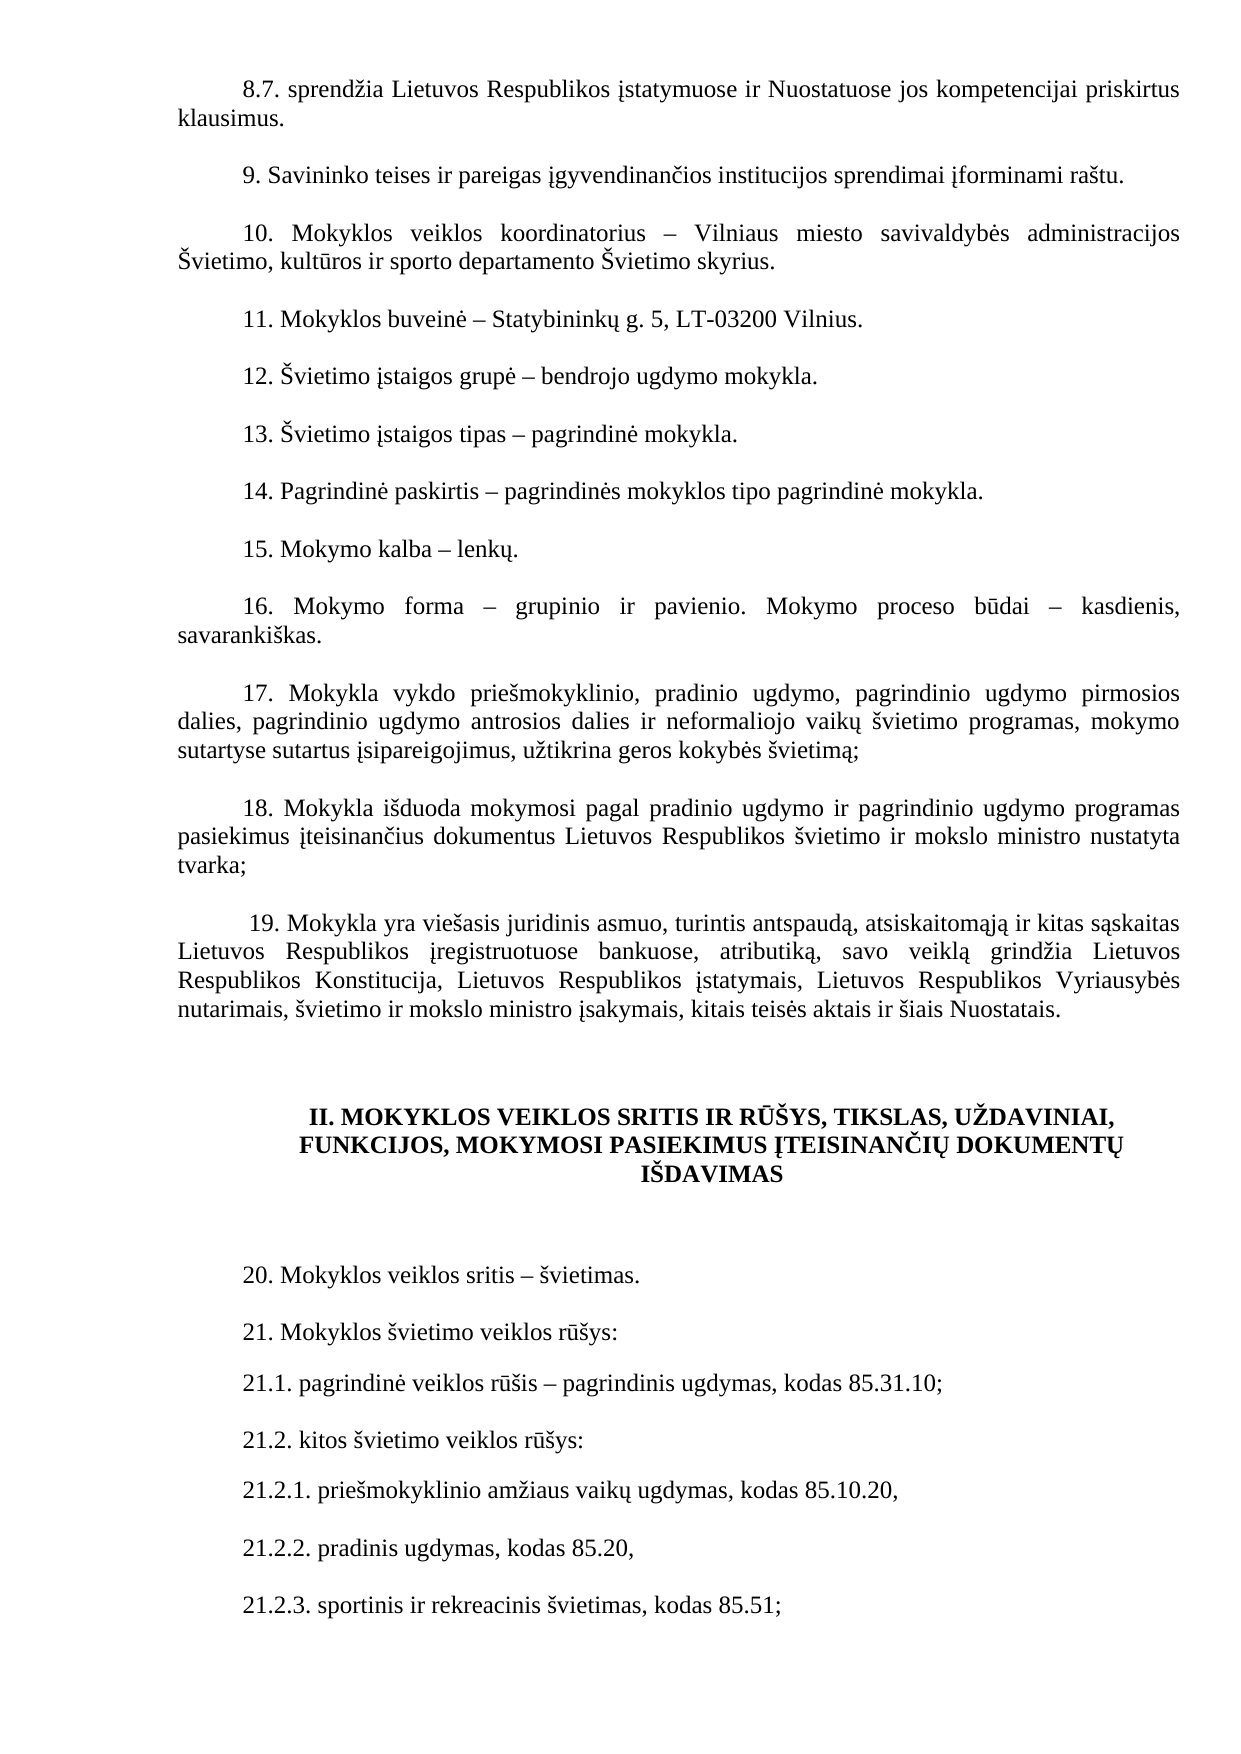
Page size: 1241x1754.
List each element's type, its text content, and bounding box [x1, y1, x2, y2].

text 16. Mokymo forma – grupinio ir pavienio. Mokymo proceso būdai – kasdienis, savarankiškas. [177, 591, 1181, 649]
text 14. Pagrindinė paskirtis – pagrindinės mokyklos tipo pagrindinė mokykla. [177, 476, 1181, 505]
text 21.2.1. priešmokyklinio amžiaus vaikų ugdymas, kodas 85.10.20, [242, 1475, 1181, 1504]
text II. MOKYKLOS VEIKLOS SRITIS IR RŪŠYS, TIKSLAS, UŽDAVINIAI, FUNKCIJOS, MOKYMOSI PASIEKIMUS ĮTEISINANČIŲ DOKUMENTŲ IŠDAVIMAS [242, 1102, 1181, 1188]
text 17. Mokykla vykdo priešmokyklinio, pradinio ugdymo, pagrindinio ugdymo pirmosios dalies, pagrindinio ugdymo antrosios dalies ir neformaliojo vaikų švietimo programas, mokymo sutartyse sutartus įsipareigojimus, užtikrina geros kokybės švietimą; [177, 678, 1181, 764]
text 18. Mokykla išduoda mokymosi pagal pradinio ugdymo ir pagrindinio ugdymo programas pasiekimus įteisinančius dokumentus Lietuvos Respublikos švietimo ir mokslo ministro nustatyta tvarka; [177, 793, 1181, 879]
text 21.2.3. sportinis ir rekreacinis švietimas, kodas 85.51; [242, 1590, 1181, 1619]
text 19. Mokykla yra viešasis juridinis asmuo, turintis antspaudą, atsiskaitomąją ir kitas sąskaitas Lietuvos Respublikos įregistruotuose bankuose, atributiką, savo veiklą grindžia Lietuvos Respublikos Konstitucija, Lietuvos Respublikos įstatymais, Lietuvos Respublikos Vyriausybės nutarimais, švietimo ir mokslo ministro įsakymais, kitais teisės aktais ir šiais Nuostatais. [177, 908, 1181, 1023]
text 21. Mokyklos švietimo veiklos rūšys: [242, 1317, 1181, 1346]
text 11. Mokyklos buveinė – Statybininkų g. 5, LT-03200 Vilnius. [177, 304, 1181, 333]
text 21.2.2. pradinis ugdymas, kodas 85.20, [242, 1533, 1181, 1562]
text 20. Mokyklos veiklos sritis – švietimas. [242, 1260, 1181, 1288]
text 10. Mokyklos veiklos koordinatorius – Vilniaus miesto savivaldybės administracijos Švietimo, kultūros ir sporto departamento Švietimo skyrius. [177, 218, 1181, 275]
text 9. Savininko teises ir pareigas įgyvendinančios institucijos sprendimai įforminami raštu. [177, 160, 1181, 189]
text 21.2. kitos švietimo veiklos rūšys: [242, 1425, 1181, 1454]
text 21.1. pagrindinė veiklos rūšis – pagrindinis ugdymas, kodas 85.31.10; [242, 1368, 1181, 1396]
text 8.7. sprendžia Lietuvos Respublikos įstatymuose ir Nuostatuose jos kompetencijai priskirtus klausimus. [177, 74, 1181, 131]
text 15. Mokymo kalba – lenkų. [177, 534, 1181, 563]
text 13. Švietimo įstaigos tipas – pagrindinė mokykla. [177, 419, 1181, 448]
text 12. Švietimo įstaigos grupė – bendrojo ugdymo mokykla. [177, 361, 1181, 390]
